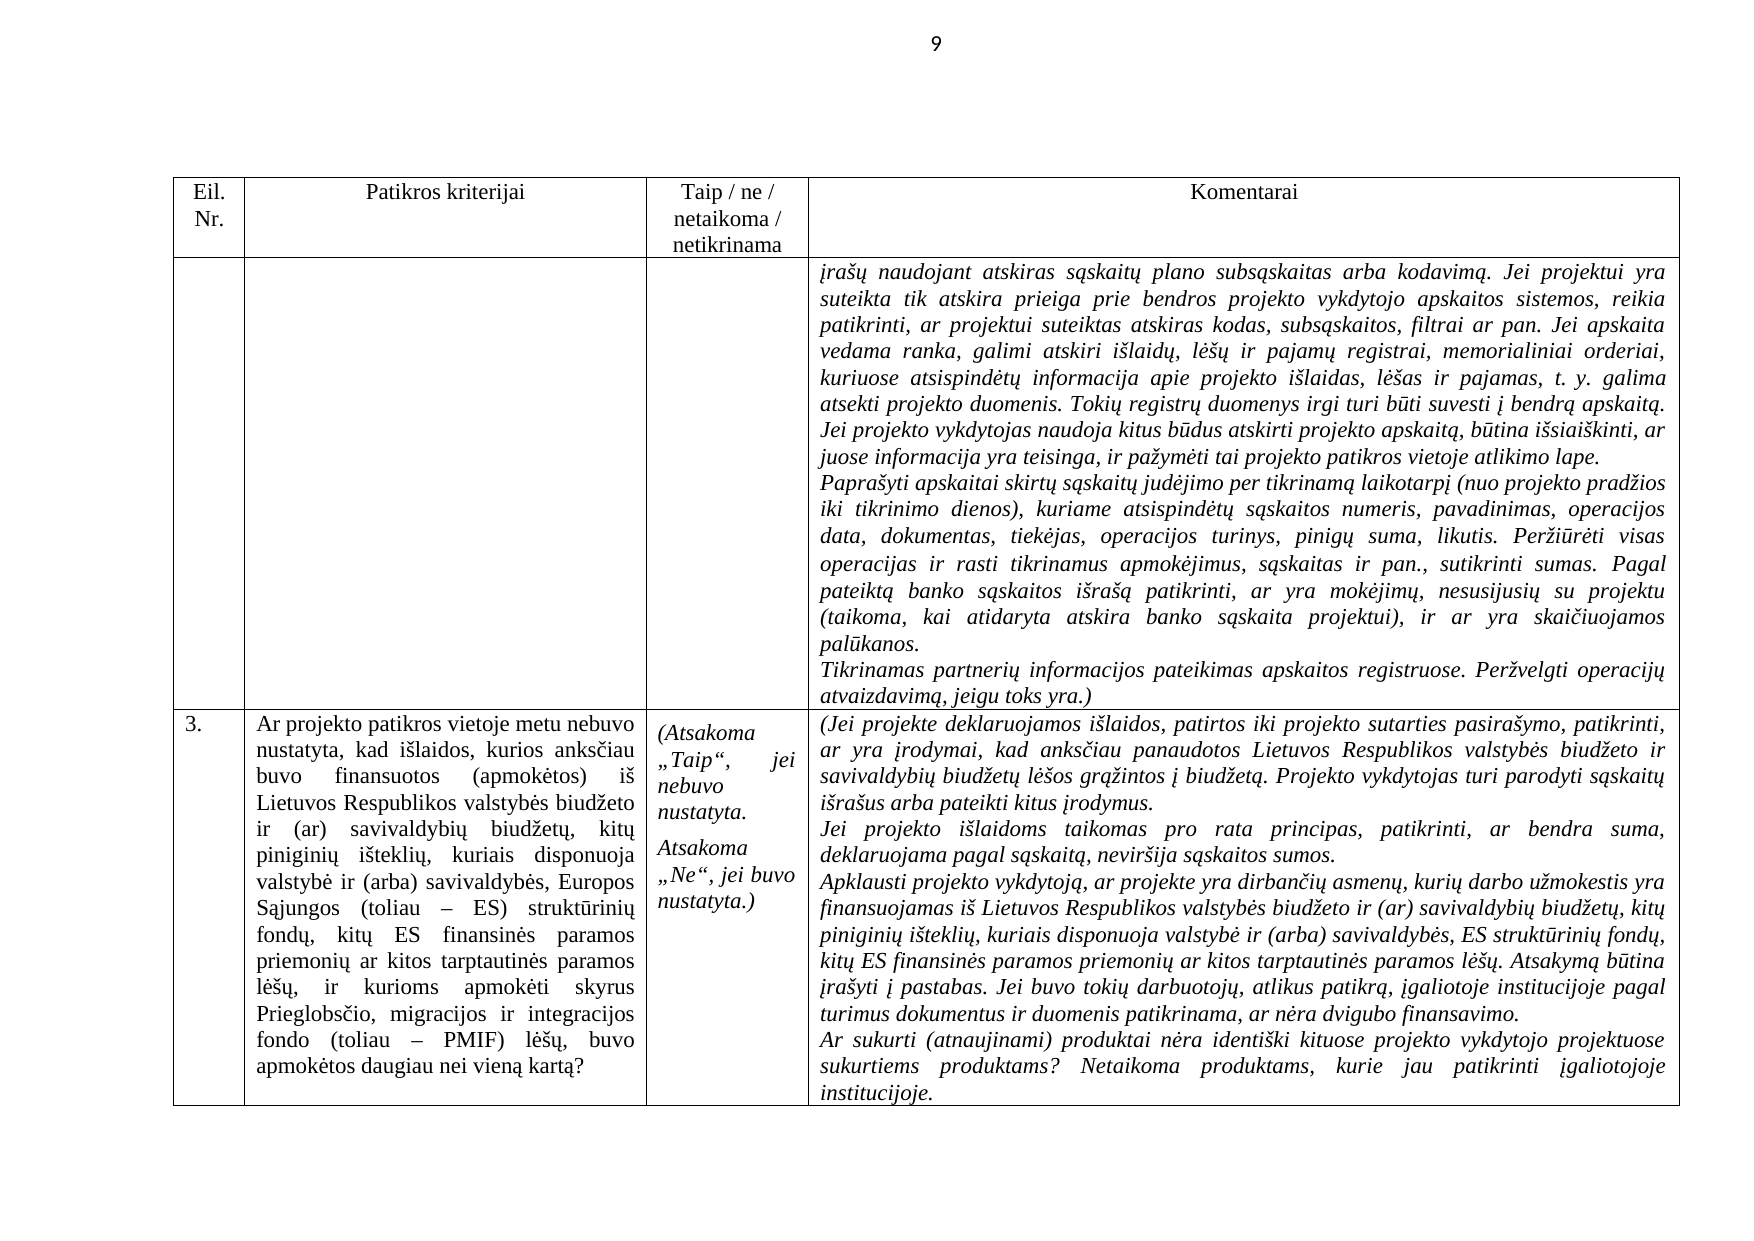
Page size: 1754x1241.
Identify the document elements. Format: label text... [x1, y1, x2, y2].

table_cell įrašų naudojant atskiras sąskaitų plano subsąskaitas arba kodavimą. Jei projektui yra suteikta tik atskira prieiga prie bendros projekto vykdytojo apskaitos sistemos, reikia patikrinti, ar projektui suteiktas atskiras kodas, subsąskaitos, filtrai ar pan. Jei apskaita vedama ranka, galimi atskiri išlaidų, lėšų ir pajamų registrai, memorialiniai orderiai, kuriuose atsispindėtų informacija apie projekto išlaidas, lėšas ir pajamas, t. y. galima atsekti projekto duomenis. Tokių registrų duomenys irgi turi būti suvesti į bendrą apskaitą. Jei projekto vykdytojas naudoja kitus būdus atskirti projekto apskaitą, būtina išsiaiškinti, ar juose informacija yra teisinga, ir pažymėti tai projekto patikros vietoje atlikimo lape. Paprašyti apskaitai skirtų sąskaitų judėjimo per tikrinamą laikotarpį (nuo projekto pradžios iki tikrinimo dienos), kuriame atsispindėtų sąskaitos numeris, pavadinimas, operacijos data, dokumentas, tiekėjas, operacijos turinys, pinigų suma, likutis. Peržiūrėti visas operacijas ir rasti tikrinamus apmokėjimus, sąskaitas ir pan., sutikrinti sumas. Pagal pateiktą banko sąskaitos išrašą patikrinti, ar yra mokėjimų, nesusijusių su projektu (taikoma, kai atidaryta atskira banko sąskaita projektui), ir ar yra skaičiuojamos palūkanos. Tikrinamas partnerių informacijos pateikimas apskaitos registruose. Peržvelgti operacijų atvaizdavimą, jeigu toks yra.) [809, 258, 1679, 709]
table_cell [245, 258, 646, 709]
table_header Komentarai [809, 178, 1679, 257]
table_header Taip / ne / netaikoma / netikrinama [647, 178, 808, 257]
table_header Eil. Nr. [174, 178, 244, 257]
table_cell (Jei projekte deklaruojamos išlaidos, patirtos iki projekto sutarties pasirašymo, patikrinti, ar yra įrodymai, kad anksčiau panaudotos Lietuvos Respublikos valstybės biudžeto ir savivaldybių biudžetų lėšos grąžintos į biudžetą. Projekto vykdytojas turi parodyti sąskaitų išrašus arba pateikti kitus įrodymus. Jei projekto išlaidoms taikomas pro rata principas, patikrinti, ar bendra suma, deklaruojama pagal sąskaitą, neviršija sąskaitos sumos. Apklausti projekto vykdytoją, ar projekte yra dirbančių asmenų, kurių darbo užmokestis yra finansuojamas iš Lietuvos Respublikos valstybės biudžeto ir (ar) savivaldybių biudžetų, kitų piniginių išteklių, kuriais disponuoja valstybė ir (arba) savivaldybės, ES struktūrinių fondų, kitų ES finansinės paramos priemonių ar kitos tarptautinės paramos lėšų. Atsakymą būtina įrašyti į pastabas. Jei buvo tokių darbuotojų, atlikus patikrą, įgaliotoje institucijoje pagal turimus dokumentus ir duomenis patikrinama, ar nėra dvigubo finansavimo. Ar sukurti (atnaujinami) produktai nėra identiški kituose projekto vykdytojo projektuose sukurtiems produktams? Netaikoma produktams, kurie jau patikrinti įgaliotojoje institucijoje. [809, 710, 1679, 1105]
table_cell [174, 258, 244, 709]
table_header Patikros kriterijai [245, 178, 646, 257]
table_cell (Atsakoma „Taip“, jei nebuvo nustatyta. Atsakoma „Ne“, jei buvo nustatyta.) [647, 710, 808, 1105]
table_cell Ar projekto patikros vietoje metu nebuvo nustatyta, kad išlaidos, kurios anksčiau buvo finansuotos (apmokėtos) iš Lietuvos Respublikos valstybės biudžeto ir (ar) savivaldybių biudžetų, kitų piniginių išteklių, kuriais disponuoja valstybė ir (arba) savivaldybės, Europos Sąjungos (toliau – ES) struktūrinių fondų, kitų ES finansinės paramos priemonių ar kitos tarptautinės paramos lėšų, ir kurioms apmokėti skyrus Prieglobsčio, migracijos ir integracijos fondo (toliau – PMIF) lėšų, buvo apmokėtos daugiau nei vieną kartą? [245, 710, 646, 1105]
table_cell [647, 258, 808, 709]
table_cell 3. [174, 710, 244, 1105]
